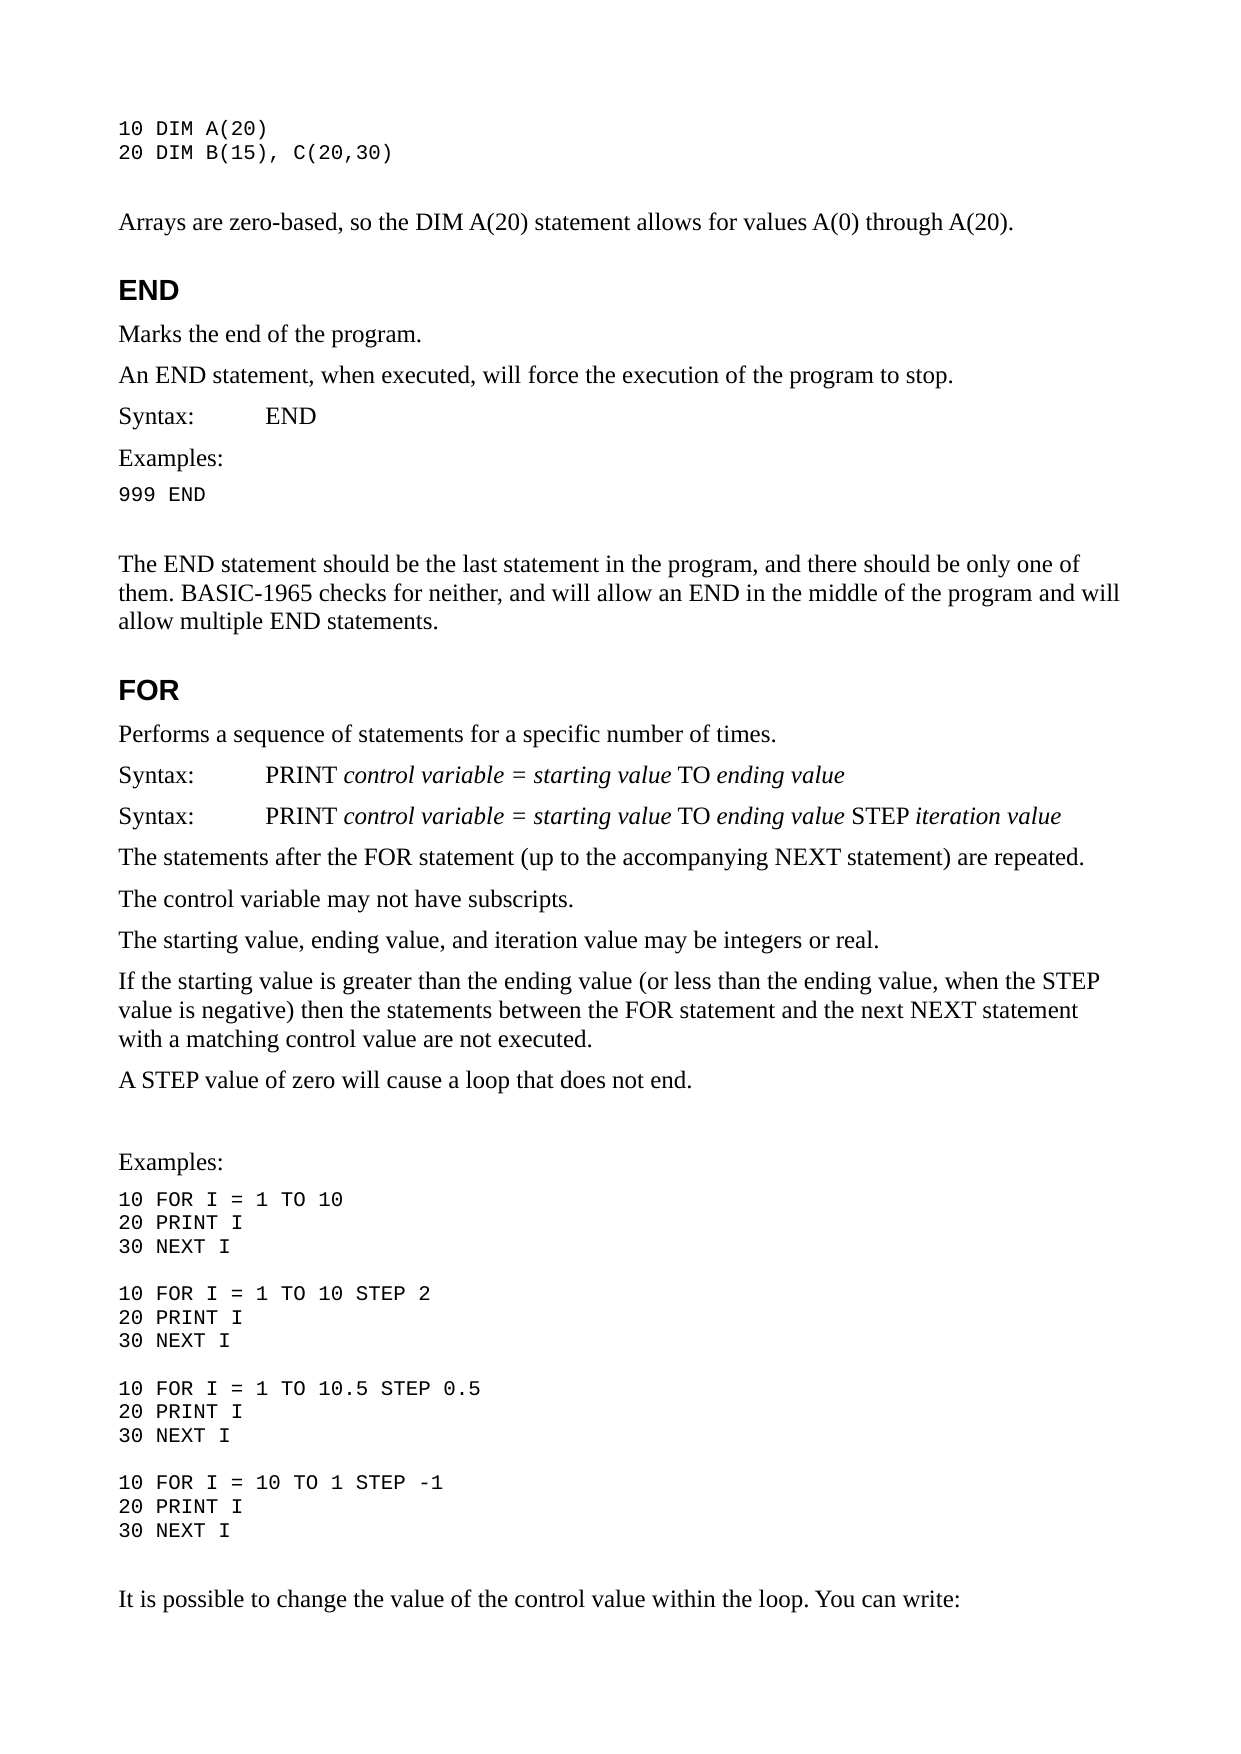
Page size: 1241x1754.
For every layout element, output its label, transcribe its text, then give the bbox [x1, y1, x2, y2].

text It is possible to change the value of the control value within the loop. You can write: [118, 1584, 1122, 1613]
text An END statement, when executed, will force the execution of the program to stop. [118, 360, 1122, 389]
text 10 FOR I = 1 TO 10 [118, 1189, 1122, 1212]
text 30 NEXT I [118, 1425, 1122, 1449]
text Arrays are zero-based, so the DIM A(20) statement allows for values A(0) through A(20). [118, 207, 1122, 235]
text The starting value, ending value, and iteration value may be integers or real. [118, 925, 1122, 954]
text Syntax: END [118, 401, 1122, 430]
text 10 FOR I = 1 TO 10 STEP 2 [118, 1283, 1122, 1307]
text 10 FOR I = 1 TO 10.5 STEP 0.5 [118, 1378, 1122, 1401]
text A STEP value of zero will cause a loop that does not end. [118, 1065, 1122, 1094]
text 30 NEXT I [118, 1520, 1122, 1543]
text 20 PRINT I [118, 1496, 1122, 1520]
text The statements after the FOR statement (up to the accompanying NEXT statement) are repeated. [118, 842, 1122, 871]
text 30 NEXT I [118, 1236, 1122, 1259]
text 20 PRINT I [118, 1212, 1122, 1236]
text 999 END [118, 484, 1122, 508]
text Examples: [118, 1147, 1122, 1176]
text 10 FOR I = 10 TO 1 STEP -1 [118, 1472, 1122, 1496]
text 20 DIM B(15), C(20,30) [118, 142, 1122, 165]
text Examples: [118, 443, 1122, 471]
text 20 PRINT I [118, 1307, 1122, 1331]
text 30 NEXT I [118, 1331, 1122, 1354]
text 10 DIM A(20) [118, 118, 1122, 142]
text Syntax: PRINT control variable = starting value TO ending value STEP iteration value [118, 801, 1122, 830]
text If the starting value is greater than the ending value (or less than the ending value, when the STEP value is negative) then the statements between the FOR statement and the next NEXT statement with a matching control value are not executed. [118, 966, 1122, 1052]
subtitle END [118, 273, 1122, 306]
text 20 PRINT I [118, 1401, 1122, 1425]
text Marks the end of the program. [118, 319, 1122, 348]
text Performs a sequence of statements for a specific number of times. [118, 719, 1122, 747]
text The control variable may not have subscripts. [118, 884, 1122, 912]
text The END statement should be the last statement in the program, and there should be only one of them. BASIC-1965 checks for neither, and will allow an END in the middle of the program and will allow multiple END statements. [118, 549, 1122, 635]
subtitle FOR [118, 673, 1122, 706]
text Syntax: PRINT control variable = starting value TO ending value [118, 760, 1122, 789]
